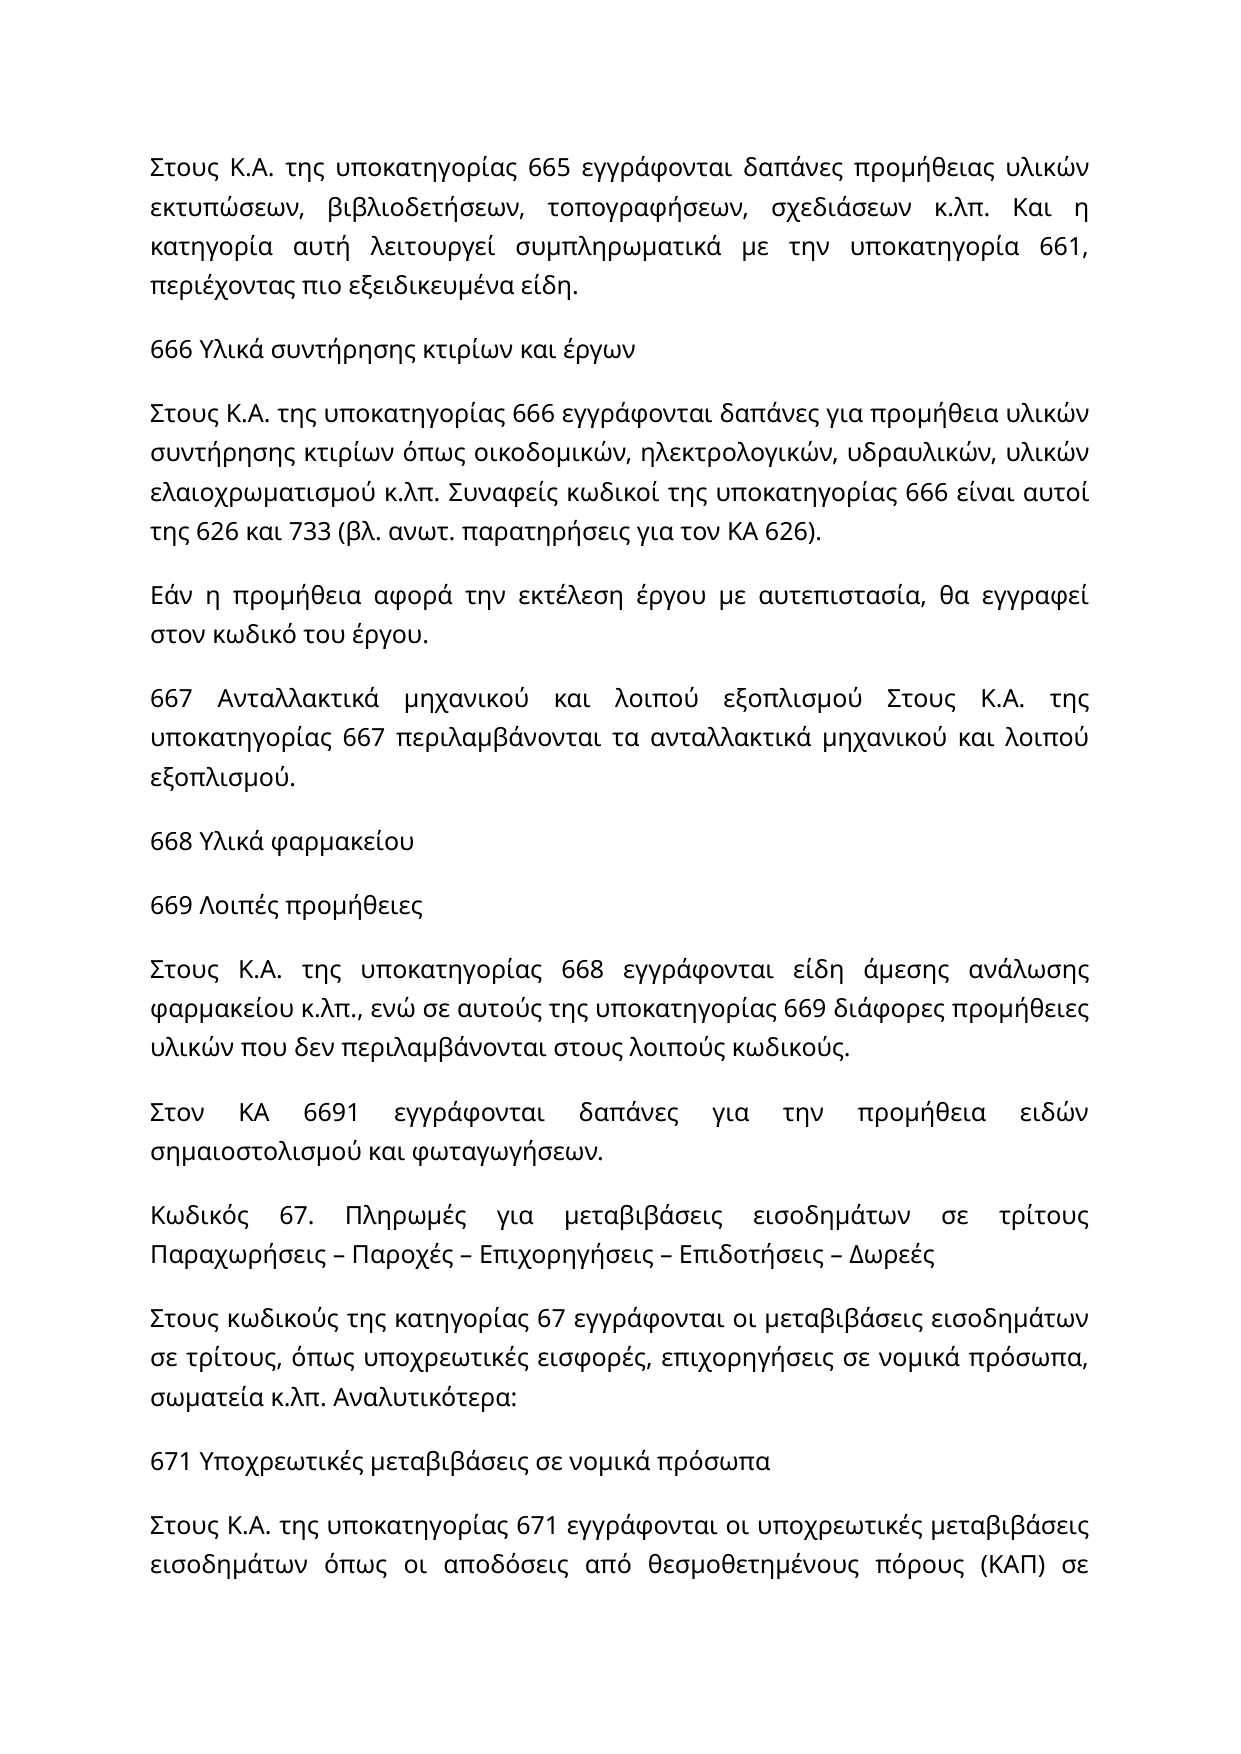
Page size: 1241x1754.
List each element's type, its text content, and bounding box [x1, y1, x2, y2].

text 666 Υλικά συντήρησης κτιρίων και έργων [150, 332, 1090, 366]
text Στους κωδικούς της κατηγορίας 67 εγγράφονται οι μεταβιβάσεις εισοδημάτων σε τρίτους, όπως υποχρεωτικές εισφορές, επιχορηγήσεις σε νομικά πρόσωπα, σωματεία κ.λπ. Αναλυτικότερα: [150, 1301, 1090, 1413]
text Κωδικός 67. Πληρωμές για μεταβιβάσεις εισοδημάτων σε τρίτους Παραχωρήσεις – Παροχές – Επιχορηγήσεις – Επιδοτήσεις – Δωρεές [150, 1197, 1090, 1271]
text 671 Υποχρεωτικές μεταβιβάσεις σε νομικά πρόσωπα [150, 1443, 1090, 1477]
text Στον ΚΑ 6691 εγγράφονται δαπάνες για την προμήθεια ειδών σημαιοστολισμού και φωταγωγήσεων. [150, 1094, 1090, 1167]
text 667 Ανταλλακτικά μηχανικού και λοιπού εξοπλισμού Στους Κ.Α. της υποκατηγορίας 667 περιλαμβάνονται τα ανταλλακτικά μηχανικού και λοιπού εξοπλισμού. [150, 681, 1090, 793]
text Εάν η προμήθεια αφορά την εκτέλεση έργου με αυτεπιστασία, θα εγγραφεί στον κωδικό του έργου. [150, 577, 1090, 651]
text 668 Υλικά φαρμακείου [150, 823, 1090, 857]
text Στους Κ.Α. της υποκατηγορίας 666 εγγράφονται δαπάνες για προμήθεια υλικών συντήρησης κτιρίων όπως οικοδομικών, ηλεκτρολογικών, υδραυλικών, υλικών ελαιοχρωματισμού κ.λπ. Συναφείς κωδικοί της υποκατηγορίας 666 είναι αυτοί της 626 και 733 (βλ. ανωτ. παρατηρήσεις για τον ΚΑ 626). [150, 396, 1090, 547]
text Στους Κ.Α. της υποκατηγορίας 671 εγγράφονται οι υποχρεωτικές μεταβιβάσεις εισοδημάτων όπως οι αποδόσεις από θεσμοθετημένους πόρους (ΚΑΠ) σε [150, 1507, 1090, 1581]
text 669 Λοιπές προμήθειες [150, 887, 1090, 922]
text Στους Κ.Α. της υποκατηγορίας 668 εγγράφονται είδη άμεσης ανάλωσης φαρμακείου κ.λπ., ενώ σε αυτούς της υποκατηγορίας 669 διάφορες προμήθειες υλικών που δεν περιλαμβάνονται στους λοιπούς κωδικούς. [150, 952, 1090, 1064]
text Στους Κ.Α. της υποκατηγορίας 665 εγγράφονται δαπάνες προμήθειας υλικών εκτυπώσεων, βιβλιοδετήσεων, τοπογραφήσεων, σχεδιάσεων κ.λπ. Και η κατηγορία αυτή λειτουργεί συμπληρωματικά με την υποκατηγορία 661, περιέχοντας πιο εξειδικευμένα είδη. [150, 150, 1090, 302]
